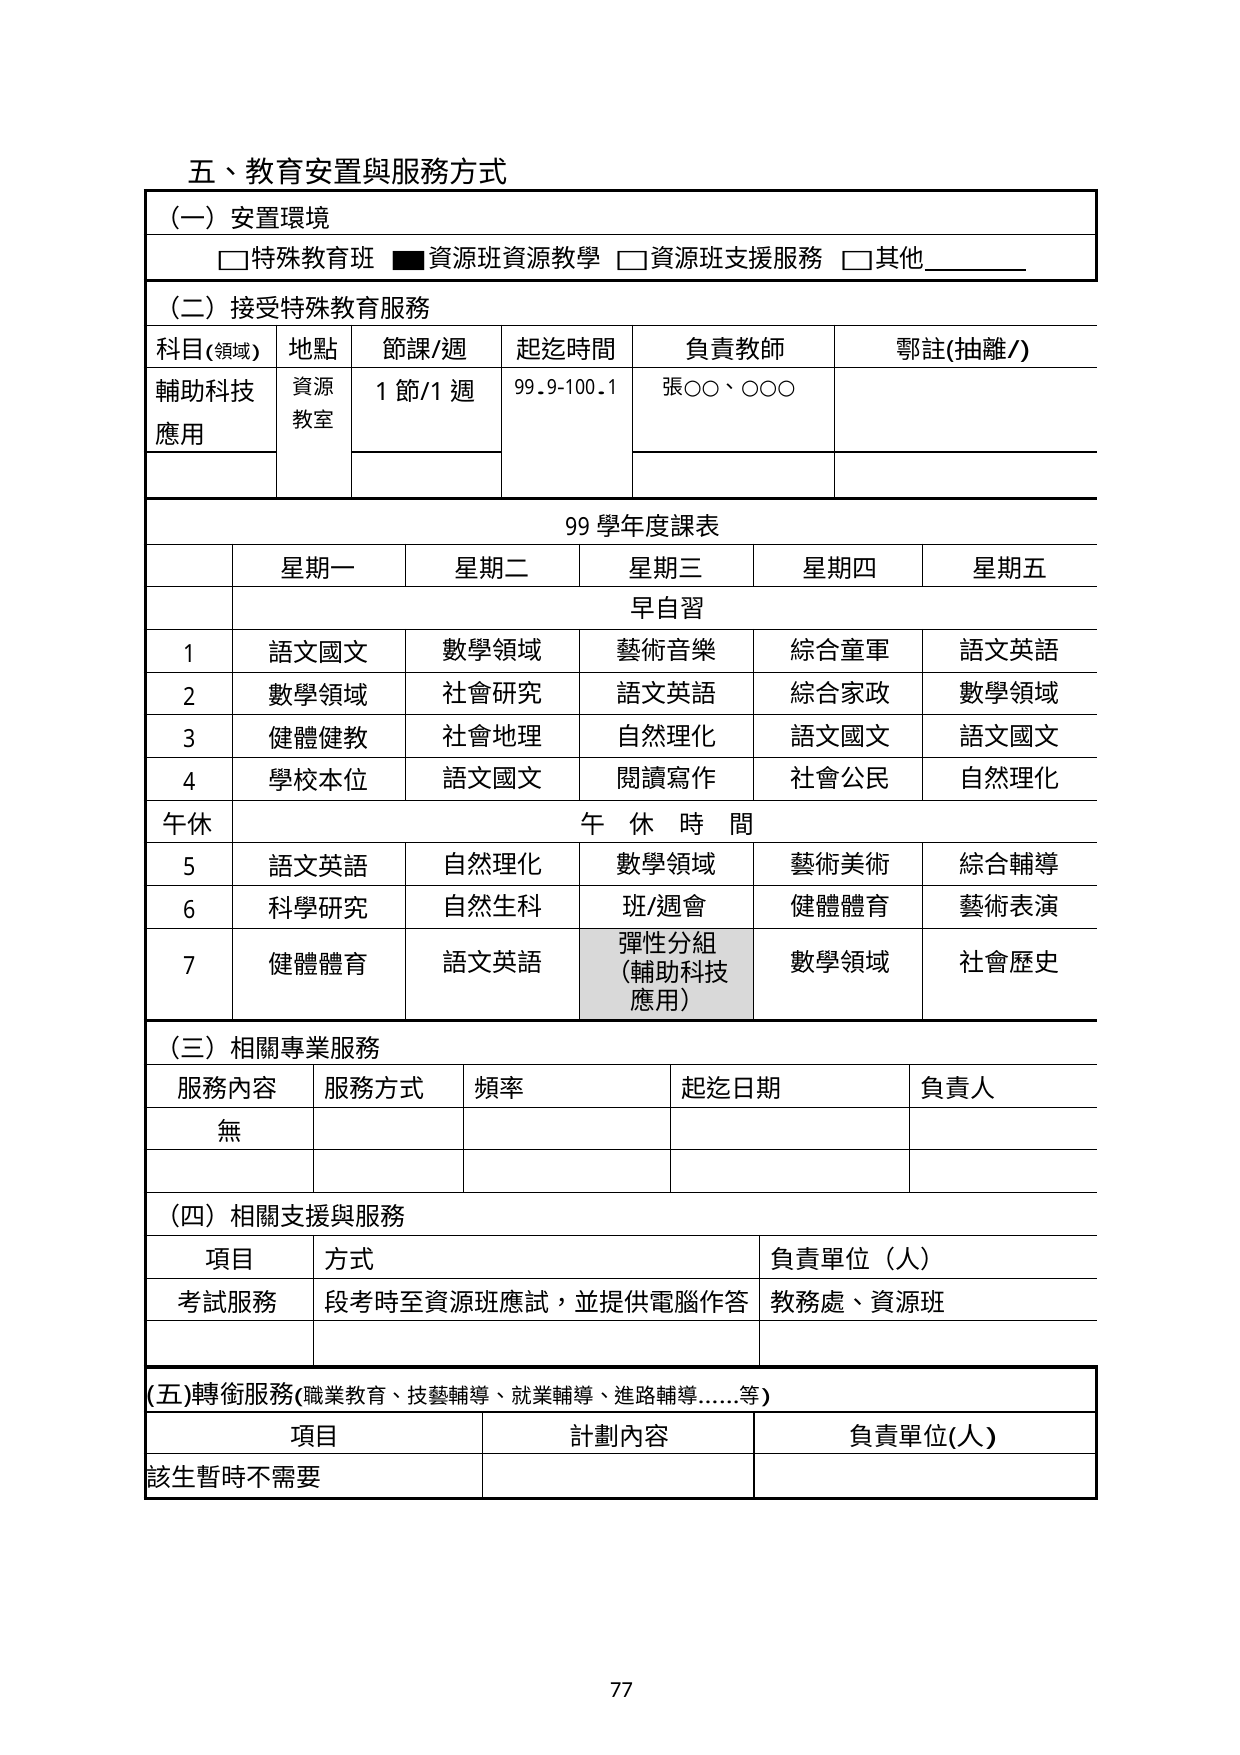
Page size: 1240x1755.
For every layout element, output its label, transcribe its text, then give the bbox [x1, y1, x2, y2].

table_cell 考試服務 [147, 1279, 313, 1320]
table_header （一）安置環境 [147, 192, 1095, 234]
table_cell 綜合童軍 [754, 630, 922, 672]
table_cell 社會地理 [406, 715, 579, 757]
table_cell 自然生科 [406, 886, 579, 928]
table_cell 學校本位 [233, 758, 405, 799]
table_cell 社會公民 [754, 758, 922, 799]
table_cell 負責人 [910, 1065, 1097, 1107]
table_cell [352, 453, 501, 497]
table_cell 午休 [147, 801, 232, 842]
table_cell 語文國文 [754, 715, 922, 757]
table_cell 閱讀寫作 [580, 758, 753, 799]
table_cell [464, 1150, 670, 1192]
table_cell 科學研究 [233, 886, 405, 928]
table_cell 語文國文 [406, 758, 579, 799]
table_cell [147, 1321, 313, 1365]
table_cell 方式 [314, 1236, 759, 1277]
table_cell 社會歷史 [923, 929, 1097, 1019]
table_cell [671, 1150, 909, 1192]
table_cell 6 [147, 886, 232, 928]
table_cell 服務方式 [314, 1065, 463, 1107]
table_cell 數學領域 [923, 673, 1097, 714]
table_cell 負責單位(人) [755, 1413, 1095, 1453]
table_cell 健體健教 [233, 715, 405, 757]
table_cell 起迄日期 [671, 1065, 909, 1107]
table_cell 語文英語 [406, 929, 579, 1019]
table_cell [314, 1321, 759, 1365]
table_cell （四）相關支援與服務 [147, 1193, 1097, 1235]
table_cell 語文國文 [233, 630, 405, 672]
table_cell 數學領域 [754, 929, 922, 1019]
table_cell 輔助科技 應用 [147, 368, 276, 451]
table_cell 語文國文 [923, 715, 1097, 757]
table_cell 教務處、資源班 [760, 1279, 1097, 1320]
table_cell [314, 1108, 463, 1149]
table_cell 早自習 [233, 587, 1097, 629]
table_cell 健體體育 [233, 929, 405, 1019]
text 五、教育安置與服務方式 [187, 148, 1123, 189]
table_cell 負責單位（人） [760, 1236, 1097, 1277]
table_cell [314, 1150, 463, 1192]
table_cell 數學領域 [233, 673, 405, 714]
table_cell 數學領域 [580, 843, 753, 885]
table_cell 鄠註(抽離/) [835, 326, 1097, 367]
table_cell 綜合家政 [754, 673, 922, 714]
table_cell 語文英語 [923, 630, 1097, 672]
table_cell (五)轉銜服務(職業教育、技藝輔導、就業輔導、進路輔導……等) [147, 1369, 1095, 1411]
table_cell [910, 1108, 1097, 1149]
table_cell 自然理化 [406, 843, 579, 885]
table_cell [671, 1108, 909, 1149]
table_cell [755, 1454, 1095, 1497]
table_cell 社會研究 [406, 673, 579, 714]
table_cell 星期五 [923, 545, 1097, 586]
table_cell 數學領域 [406, 630, 579, 672]
table_cell [147, 1150, 313, 1192]
table_cell 星期四 [754, 545, 922, 586]
table_cell 1 節/1 週 [352, 368, 501, 451]
table_cell 節課/週 [352, 326, 501, 367]
table_cell 自然理化 [580, 715, 753, 757]
table_cell （三）相關專業服務 [147, 1022, 1097, 1064]
table_cell 彈性分組 （輔助科技 應用） [580, 929, 753, 1019]
table_cell 無 [147, 1108, 313, 1149]
table_cell 藝術表演 [923, 886, 1097, 928]
table_cell 午 休 時 間 [233, 801, 1097, 842]
table_cell 自然理化 [923, 758, 1097, 799]
table_cell [633, 453, 834, 497]
table_cell [910, 1150, 1097, 1192]
table_cell 星期一 [233, 545, 405, 586]
table_cell 5 [147, 843, 232, 885]
table_cell 語文英語 [233, 843, 405, 885]
table_cell 段考時至資源班應試，並提供電腦作答 [314, 1279, 759, 1320]
table_cell 起迄時間 [502, 326, 632, 367]
table_cell 4 [147, 758, 232, 799]
table_cell 計劃內容 [483, 1413, 753, 1453]
table_cell 99 學年度課表 [147, 500, 1097, 543]
table_cell 負責教師 [633, 326, 834, 367]
table_cell 星期三 [580, 545, 753, 586]
table_cell 班/週會 [580, 886, 753, 928]
table_cell 99.9-100.1 [502, 368, 632, 497]
table_cell [483, 1454, 753, 1497]
table_cell 資源 教室 [277, 368, 351, 497]
table_cell [835, 453, 1097, 497]
table_cell 健體體育 [754, 886, 922, 928]
table_cell 3 [147, 715, 232, 757]
table_cell 頻率 [464, 1065, 670, 1107]
table_cell [835, 368, 1097, 451]
table_cell 藝術音樂 [580, 630, 753, 672]
table_cell 地點 [277, 326, 351, 367]
table_cell 科目(領域) [147, 326, 276, 367]
table_cell [147, 587, 232, 629]
table_cell 7 [147, 929, 232, 1019]
table_cell 該生暫時不需要 [147, 1454, 482, 1497]
table_cell 語文英語 [580, 673, 753, 714]
table_cell 項目 [147, 1413, 482, 1453]
table_cell 1 [147, 630, 232, 672]
table_cell [147, 453, 276, 497]
table_cell （二）接受特殊教育服務 [147, 282, 1097, 324]
table_cell 藝術美術 [754, 843, 922, 885]
table_cell 服務內容 [147, 1065, 313, 1107]
table_cell 星期二 [406, 545, 579, 586]
table_cell 張○○、○○○ [633, 368, 834, 451]
table_cell 項目 [147, 1236, 313, 1277]
table_cell 2 [147, 673, 232, 714]
table_cell [147, 545, 232, 586]
table_cell 綜合輔導 [923, 843, 1097, 885]
table_cell [464, 1108, 670, 1149]
table_cell □特殊教育班 ■資源班資源教學 □資源班支援服務 □其他 [147, 235, 1095, 279]
table_cell [760, 1321, 1097, 1365]
